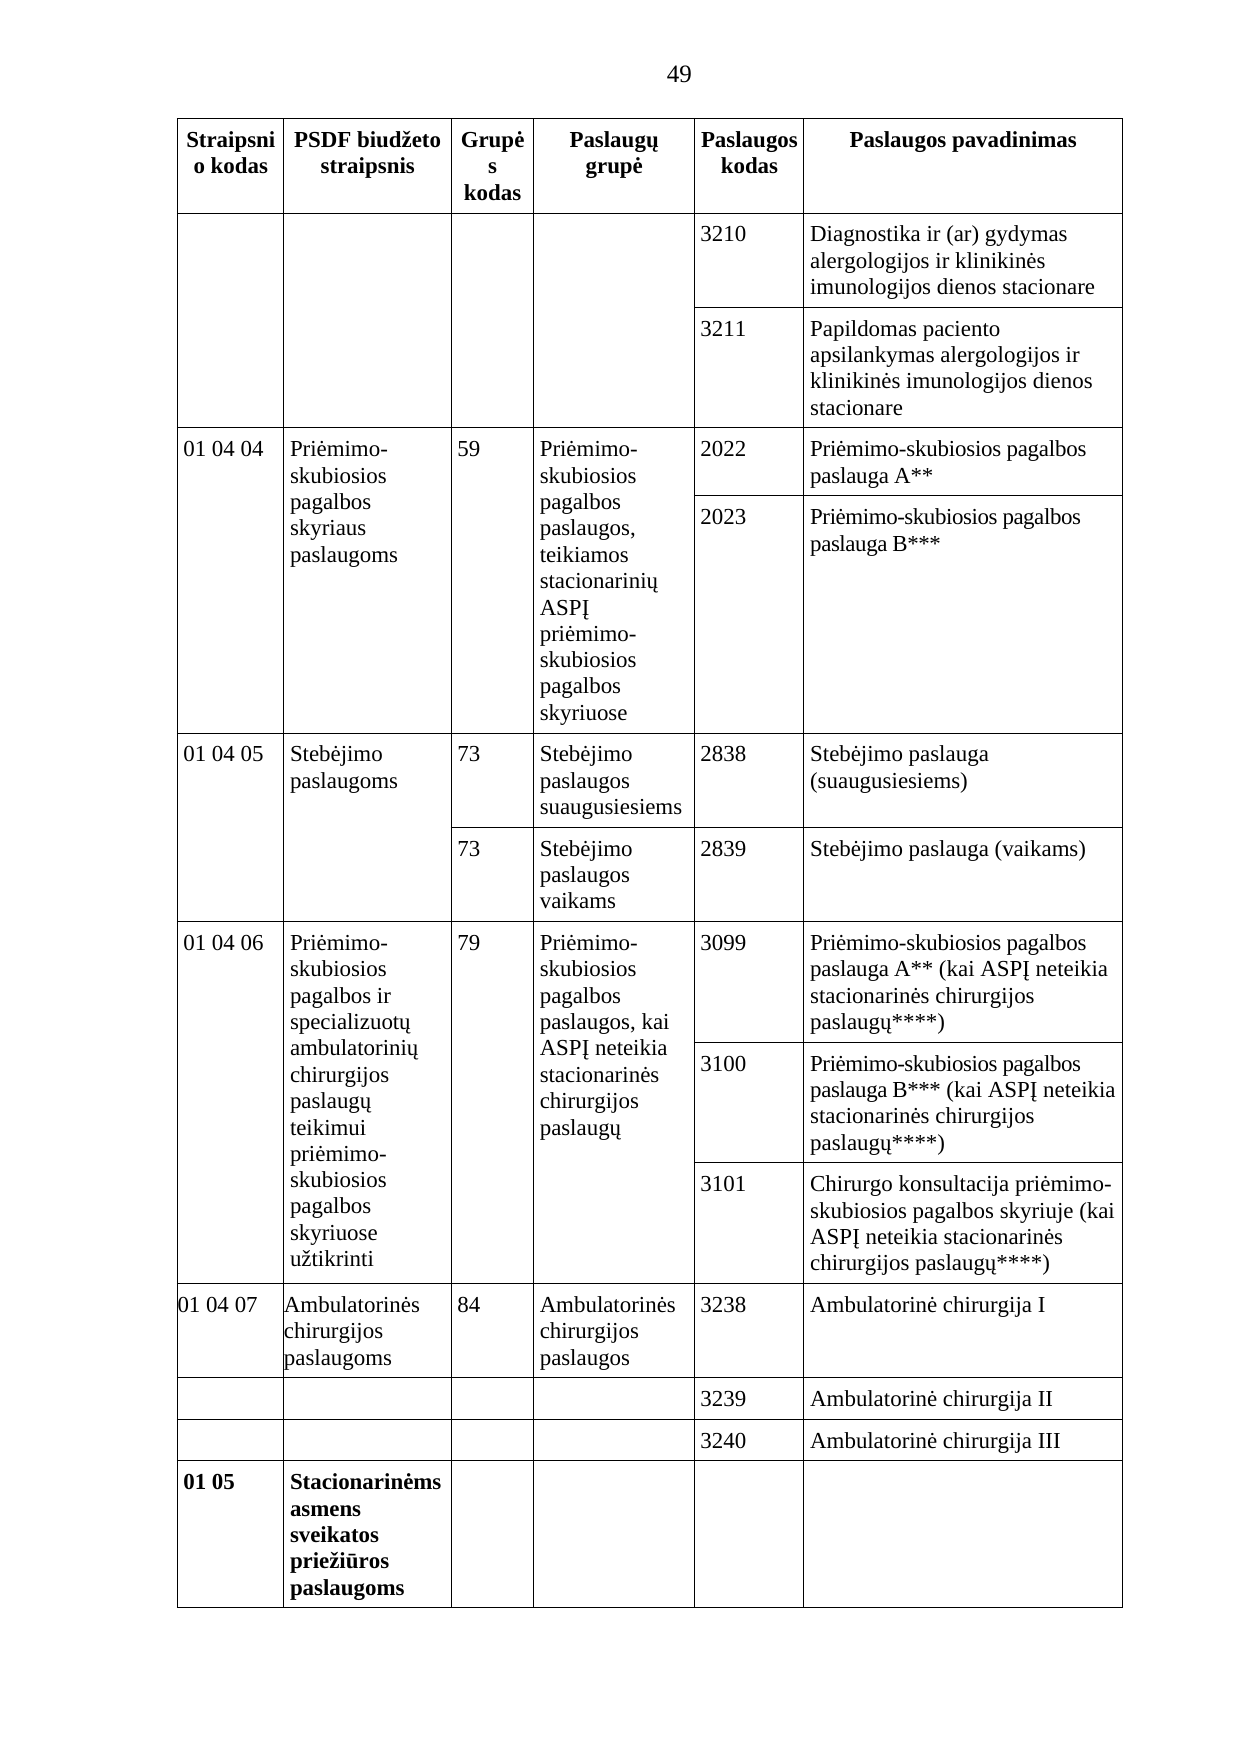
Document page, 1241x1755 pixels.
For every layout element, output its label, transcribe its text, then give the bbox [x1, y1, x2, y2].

table_cell [178, 1042, 283, 1162]
table_cell 73 [452, 828, 533, 921]
table_cell Ambulatorinės chirurgijos paslaugos [534, 1284, 694, 1377]
table_cell 79 [452, 922, 533, 1042]
table_cell [284, 1378, 451, 1419]
table_header Grupės kodas [452, 119, 533, 212]
table_cell 3211 [695, 308, 803, 427]
table_cell [452, 1420, 533, 1460]
table_cell 3238 [695, 1284, 803, 1377]
table_cell Priėmimo-skubiosios pagalbos skyriaus paslaugoms [284, 428, 451, 732]
table_header Paslaugos kodas [695, 119, 803, 212]
table_cell 01 04 06 [178, 922, 283, 1042]
table_cell Priėmimo-skubiosios pagalbos paslauga A** [804, 428, 1122, 495]
table_header Paslaugų grupė [534, 119, 694, 212]
table_cell [178, 1162, 283, 1283]
table_cell Stebėjimo paslauga (suaugusiesiems) [804, 734, 1122, 827]
table_cell [178, 1420, 283, 1460]
table_cell Ambulatorinė chirurgija III [804, 1420, 1122, 1460]
table_cell Chirurgo konsultacija priėmimo-skubiosios pagalbos skyriuje (kai ASPĮ neteikia stacionarinės chirurgijos paslaugų****) [804, 1163, 1122, 1283]
table_cell [452, 1162, 533, 1283]
table_cell [452, 1378, 533, 1419]
table_cell 3099 [695, 922, 803, 1042]
table_cell Priėmimo-skubiosios pagalbos paslauga B*** (kai ASPĮ neteikia stacionarinės chirurgijos paslaugų****) [804, 1043, 1122, 1162]
table_cell Ambulatorinė chirurgija I [804, 1284, 1122, 1377]
table_cell Stebėjimo paslauga (vaikams) [804, 828, 1122, 921]
table_cell Stebėjimo paslaugoms [284, 734, 451, 921]
table_cell [534, 1162, 694, 1283]
table_cell [452, 495, 533, 732]
table_cell [695, 1461, 803, 1607]
table_cell Priėmimo-skubiosios pagalbos paslaugos, kai ASPĮ neteikia stacionarinės chirurgijos paslaugų [534, 922, 694, 1162]
table_header Straipsnio kodas [178, 119, 283, 212]
table_header Paslaugos pavadinimas [804, 119, 1122, 212]
table_cell [284, 214, 451, 427]
table_cell [534, 1378, 694, 1419]
table_cell 3210 [695, 214, 803, 307]
table_cell 01 04 05 [178, 734, 283, 921]
table_cell 2838 [695, 734, 803, 827]
table_cell 3101 [695, 1163, 803, 1283]
table_cell 73 [452, 734, 533, 827]
table_cell Priėmimo-skubiosios pagalbos ir specializuotų ambulatorinių chirurgijos paslaugų teikimui priėmimo-skubiosios pagalbos skyriuose užtikrinti [284, 922, 451, 1283]
table_cell Stebėjimo paslaugos vaikams [534, 828, 694, 921]
table_cell Stebėjimo paslaugos suaugusiesiems [534, 734, 694, 827]
table_cell 2023 [695, 496, 803, 732]
table_cell [452, 1461, 533, 1607]
table_header PSDF biudžeto straipsnis [284, 119, 451, 212]
table_cell Priėmimo-skubiosios pagalbos paslaugos, teikiamos stacionarinių ASPĮ priėmimo-skubiosios pagalbos skyriuose [534, 428, 694, 732]
table_cell 01 05 [178, 1461, 283, 1607]
table_cell Priėmimo-skubiosios pagalbos paslauga B*** [804, 496, 1122, 732]
table_cell [452, 1042, 533, 1162]
table_cell [178, 495, 283, 732]
table_cell [534, 1461, 694, 1607]
table_cell 3100 [695, 1043, 803, 1162]
table_cell 84 [452, 1284, 533, 1377]
table_cell 3240 [695, 1420, 803, 1460]
table_cell Papildomas paciento apsilankymas alergologijos ir klinikinės imunologijos dienos stacionare [804, 308, 1122, 427]
table_cell [284, 1420, 451, 1460]
table_cell 01 04 07 [178, 1284, 283, 1377]
table_cell 3239 [695, 1378, 803, 1419]
table_cell [178, 214, 283, 427]
table_cell [804, 1461, 1122, 1607]
table_cell [452, 214, 533, 427]
table_cell [534, 1420, 694, 1460]
table_cell Diagnostika ir (ar) gydymas alergologijos ir klinikinės imunologijos dienos stacionare [804, 214, 1122, 307]
table_cell [178, 1378, 283, 1419]
table_cell 59 [452, 428, 533, 495]
table_cell 2839 [695, 828, 803, 921]
table_cell Priėmimo-skubiosios pagalbos paslauga A** (kai ASPĮ neteikia stacionarinės chirurgijos paslaugų****) [804, 922, 1122, 1042]
table_cell 2022 [695, 428, 803, 495]
table_cell Stacionarinėms asmens sveikatos priežiūros paslaugoms [284, 1461, 451, 1607]
table_cell Ambulatorinė chirurgija II [804, 1378, 1122, 1419]
table_cell Ambulatorinės chirurgijos paslaugoms [284, 1284, 451, 1377]
table_cell [534, 214, 694, 427]
table_cell 01 04 04 [178, 428, 283, 495]
